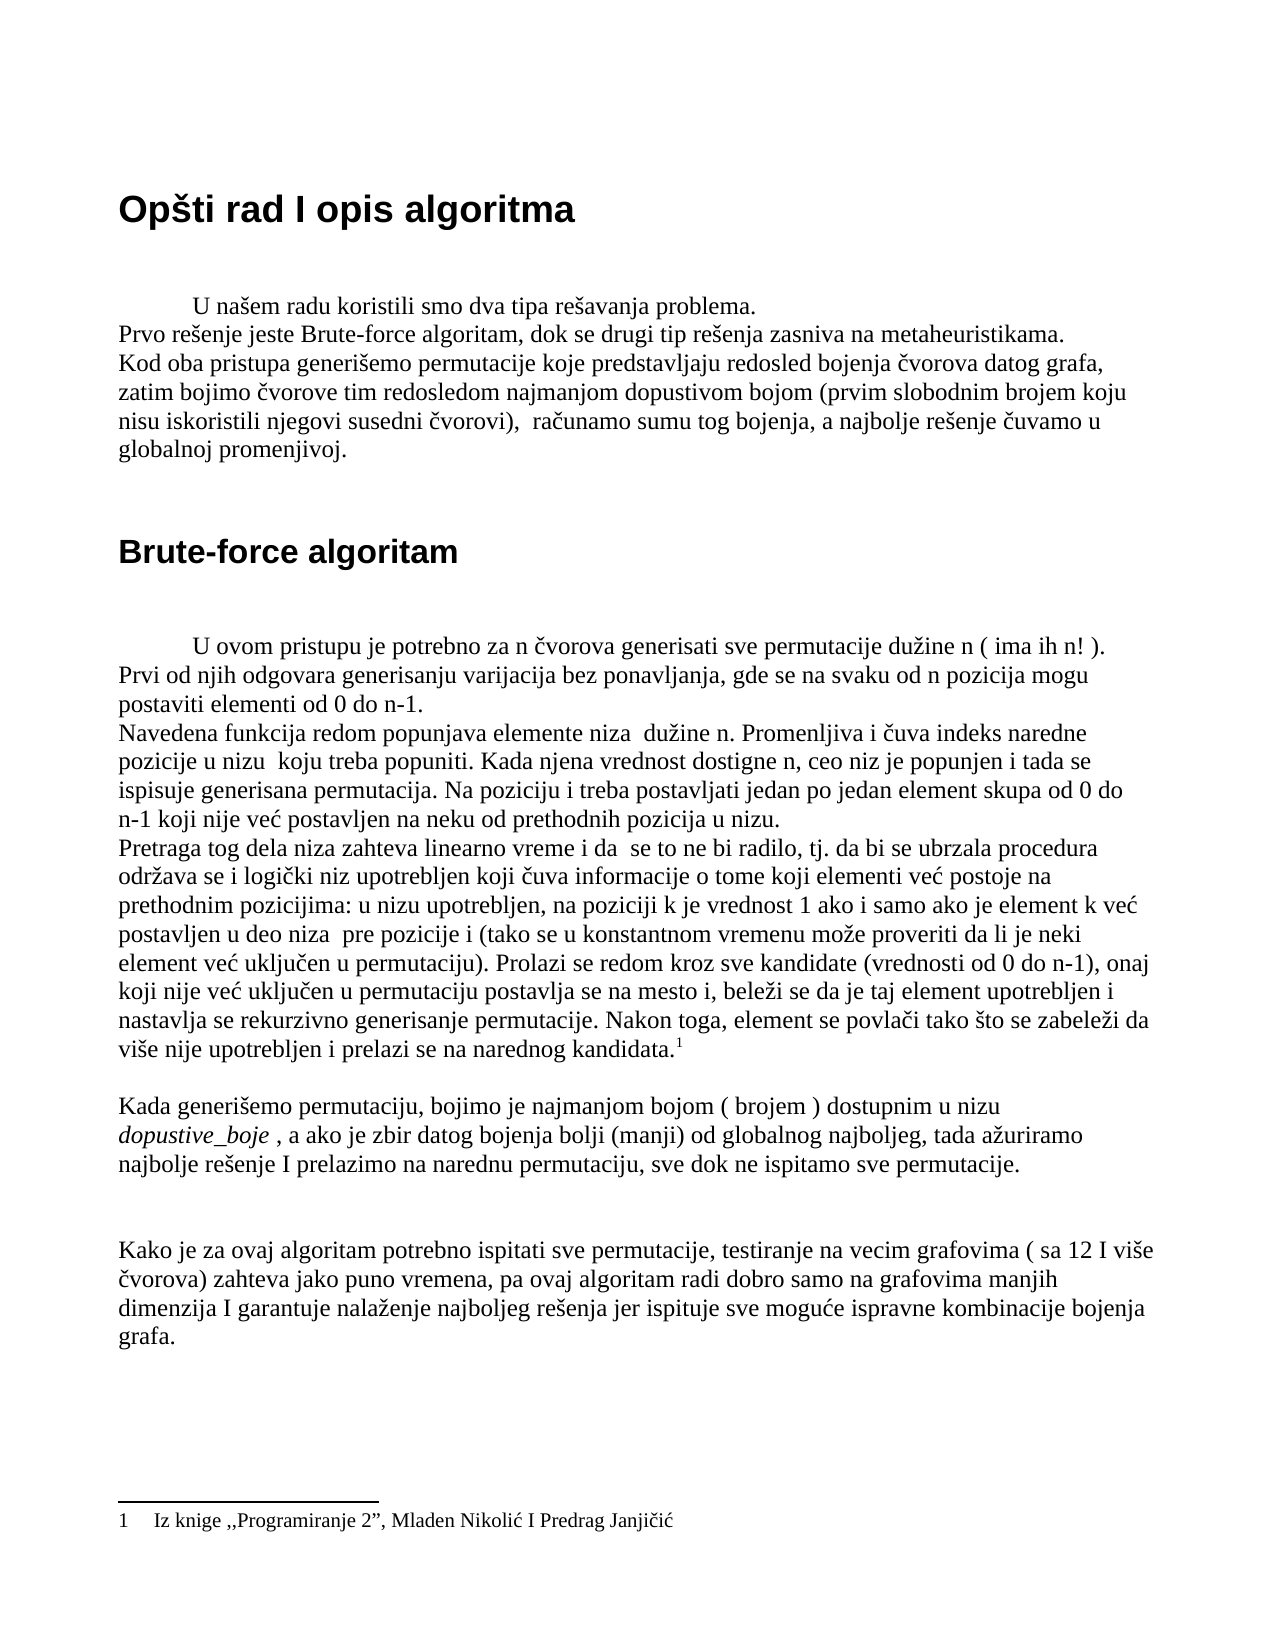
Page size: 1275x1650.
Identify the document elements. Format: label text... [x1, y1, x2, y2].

text U ovom pristupu je potrebno za n čvorova generisati sve permutacije dužine n ( ima ih n! ). Prvi od njih odgovara generisanju varijacija bez ponavljanja, gde se na svaku od n pozicija mogu postaviti elementi od 0 do n-1. Navedena funkcija redom popunjava elemente niza dužine n. Promenljiva i čuva indeks naredne pozicije u nizu koju treba popuniti. Kada njena vrednost dostigne n, ceo niz je popunjen i tada se ispisuje generisana permutacija. Na poziciju i treba postavljati jedan po jedan element skupa od 0 do n-1 koji nije već postavljen na neku od prethodnih pozicija u nizu. Pretraga tog dela niza zahteva linearno vreme i da se to ne bi radilo, tj. da bi se ubrzala procedura održava se i logički niz upotrebljen koji čuva informacije o tome koji elementi već postoje na prethodnim pozicijima: u nizu upotrebljen, na poziciji k je vrednost 1 ako i samo ako je element k već postavljen u deo niza pre pozicije i (tako se u konstantnom vremenu može proveriti da li je neki element već uključen u permutaciju). Prolazi se redom kroz sve kandidate (vrednosti od 0 do n-1), onaj koji nije već uključen u permutaciju postavlja se na mesto i, beleži se da je taj element upotrebljen i nastavlja se rekurzivno generisanje permutacije. Nakon toga, element se povlači tako što se zabeleži da više nije upotrebljen i prelazi se na narednog kandidata. Kada generišemo permutaciju, bojimo je najmanjom bojom ( brojem ) dostupnim u nizu dopustive_boje , a ako je zbir datog bojenja bolji (manji) od globalnog najboljeg, tada ažuriramo najbolje rešenje I prelazimo na narednu permutaciju, sve dok ne ispitamo sve permutacije. Kako je za ovaj algoritam potrebno ispitati sve permutacije, testiranje na vecim grafovima ( sa 12 I više čvorova) zahteva jako puno vremena, pa ovaj algoritam radi dobro samo na grafovima manjih dimenzija I garantuje nalaženje najboljeg rešenja jer ispituje sve moguće ispravne kombinacije bojenja grafa. [118, 631, 1157, 1350]
subtitle Opšti rad I opis algoritma [118, 186, 1157, 230]
text U našem radu koristili smo dva tipa rešavanja problema. Prvo rešenje jeste Brute-force algoritam, dok se drugi tip rešenja zasniva na metaheuristikama. Kod oba pristupa generišemo permutacije koje predstavljaju redosled bojenja čvorova datog grafa, zatim bojimo čvorove tim redosledom najmanjom dopustivom bojom (prvim slobodnim brojem koju nisu iskoristili njegovi susedni čvorovi), računamo sumu tog bojenja, a najbolje rešenje čuvamo u globalnoj promenjivoj. [118, 291, 1157, 463]
text Iz knige ,,Programiranje 2”, Mladen Nikolić I Predrag Janjičić [118, 1508, 1157, 1532]
subtitle Brute-force algoritam [118, 532, 1157, 571]
